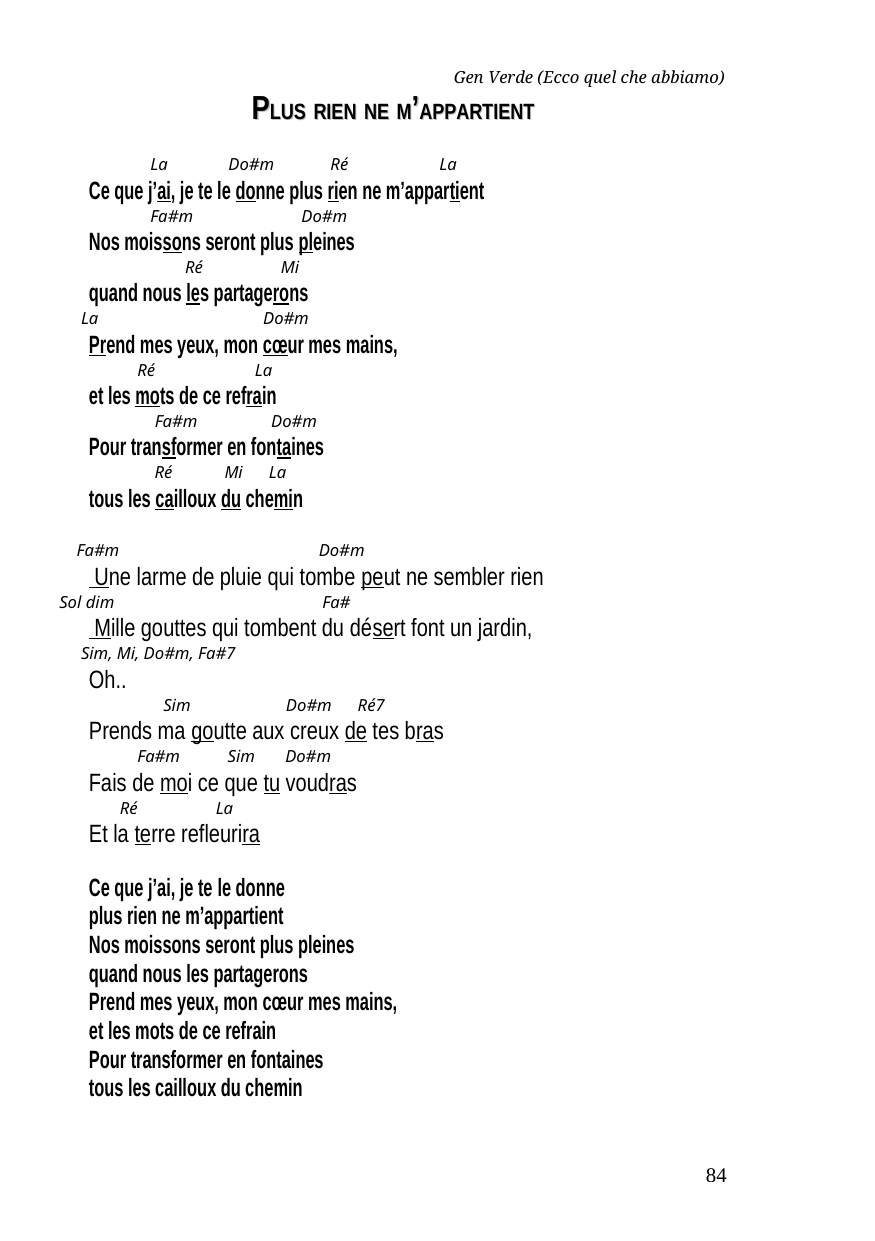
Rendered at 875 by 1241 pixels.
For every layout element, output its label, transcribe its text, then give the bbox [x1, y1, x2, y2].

text Ce que j’ai, je te le donne plus rien ne m’appartient [89, 176, 726, 204]
text La Do#m [59, 307, 726, 330]
text Nos moissons seront plus pleines [89, 227, 726, 256]
text Pour transformer en fontaines [89, 432, 726, 461]
subtitle Plus rien ne m’appartient [59, 88, 726, 126]
text La Do#m Ré La [59, 153, 726, 176]
text Ce que j’ai, je te le donne plus rien ne m’appartient Nos moissons seront plus pleines quand nous les partagerons Prend mes yeux, mon cœur mes mains, et les mots de ce refrain Pour transformer en fontaines tous les cailloux du chemin [89, 873, 726, 1102]
text Prends ma goutte aux creux de tes bras [89, 716, 726, 745]
text Sim, Mi, Do#m, Fa#7 [59, 642, 726, 664]
text Fa#m Do#m [59, 539, 726, 562]
text Et la terre refleurira [89, 819, 726, 848]
text Ré Mi [59, 256, 726, 278]
text Fais de moi ce que tu voudras [89, 767, 726, 796]
text et les mots de ce refrain [89, 381, 726, 410]
text Fa#m Do#m [59, 204, 726, 227]
text Sol dim Fa# [59, 590, 726, 613]
text Mille gouttes qui tombent du désert font un jardin, [89, 613, 726, 642]
text Oh.. [89, 664, 726, 693]
text Gen Verde (Ecco quel che abbiamo) [59, 65, 726, 88]
text Ré La [59, 796, 726, 819]
text Fa#m Do#m [59, 410, 726, 432]
text Une larme de pluie qui tombe peut ne sembler rien [89, 562, 726, 590]
text tous les cailloux du chemin [89, 484, 726, 512]
text quand nous les partagerons [89, 278, 726, 307]
text Prend mes yeux, mon cœur mes mains, [89, 330, 726, 358]
text Ré Mi La [59, 461, 726, 484]
text Sim Do#m Ré7 [59, 693, 726, 716]
text Ré La [59, 358, 726, 381]
text Fa#m Sim Do#m [59, 745, 726, 767]
